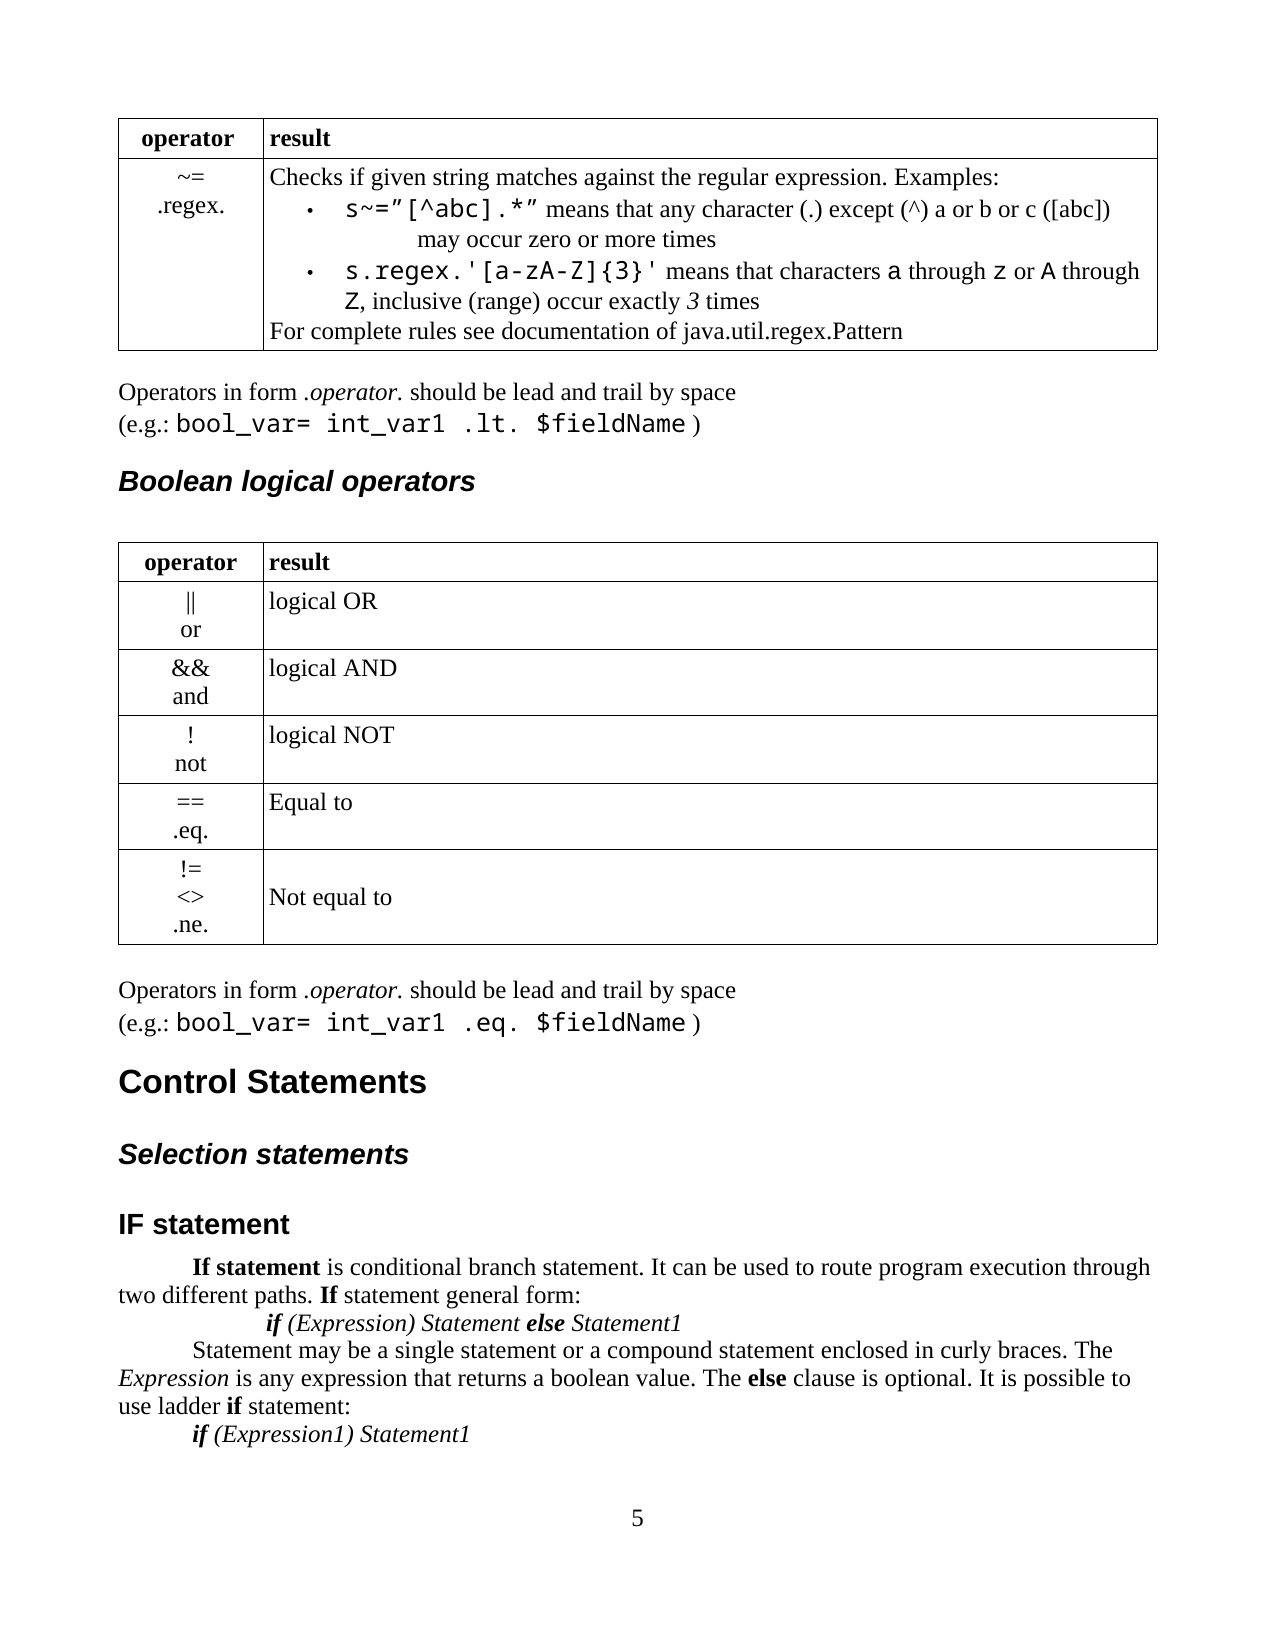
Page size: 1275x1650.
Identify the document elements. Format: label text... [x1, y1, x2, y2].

table_cell && and [119, 650, 263, 715]
table_cell ~= .regex. [119, 159, 263, 350]
table_cell Not equal to [264, 850, 1157, 944]
subtitle Control Statements [118, 1063, 1157, 1101]
table_cell == .eq. [119, 784, 263, 849]
text if (Expression1) Statement1 [118, 1420, 1157, 1447]
text (e.g.: bool_var= int_var1 .eq. $fieldName ) [118, 1004, 1157, 1038]
table_cell || or [119, 582, 263, 648]
table_cell logical OR [264, 582, 1157, 648]
table_cell logical NOT [264, 716, 1157, 782]
text (e.g.: bool_var= int_var1 .lt. $fieldName ) [118, 406, 1157, 440]
text Statement may be a single statement or a compound statement enclosed in curly braces. The Expression is any expression that returns a boolean value. The else clause is optional. It is possible to use ladder if statement: [118, 1337, 1157, 1420]
table_header operator [119, 119, 263, 157]
text If statement is conditional branch statement. It can be used to route program execution through two different paths. If statement general form: [118, 1253, 1157, 1309]
subtitle Selection statements [118, 1138, 1157, 1171]
table_cell logical AND [264, 650, 1157, 715]
table_header result [264, 543, 1157, 581]
text Operators in form .operator. should be lead and trail by space [118, 976, 1157, 1004]
table_cell ! not [119, 716, 263, 782]
table_header operator [119, 543, 263, 581]
subtitle Boolean logical operators [118, 465, 1157, 497]
table_cell Equal to [264, 784, 1157, 849]
table_cell Checks if given string matches against the regular expression. Examples: s~=”[^abc].*” means that any character (.) except (^) a or b or c ([abc]) may occur zero or more times s.regex.'[a-zA-Z]{3}' means that characters a through z or A through Z, inclusive (range) occur exactly 3 times For complete rules see documentation of java.util.regex.Pattern [264, 159, 1157, 350]
subtitle IF statement [118, 1208, 1157, 1241]
table_header result [264, 119, 1157, 157]
table_cell != <> .ne. [119, 850, 263, 944]
text if (Expression) Statement else Statement1 [118, 1309, 1157, 1337]
text Operators in form .operator. should be lead and trail by space [118, 378, 1157, 406]
